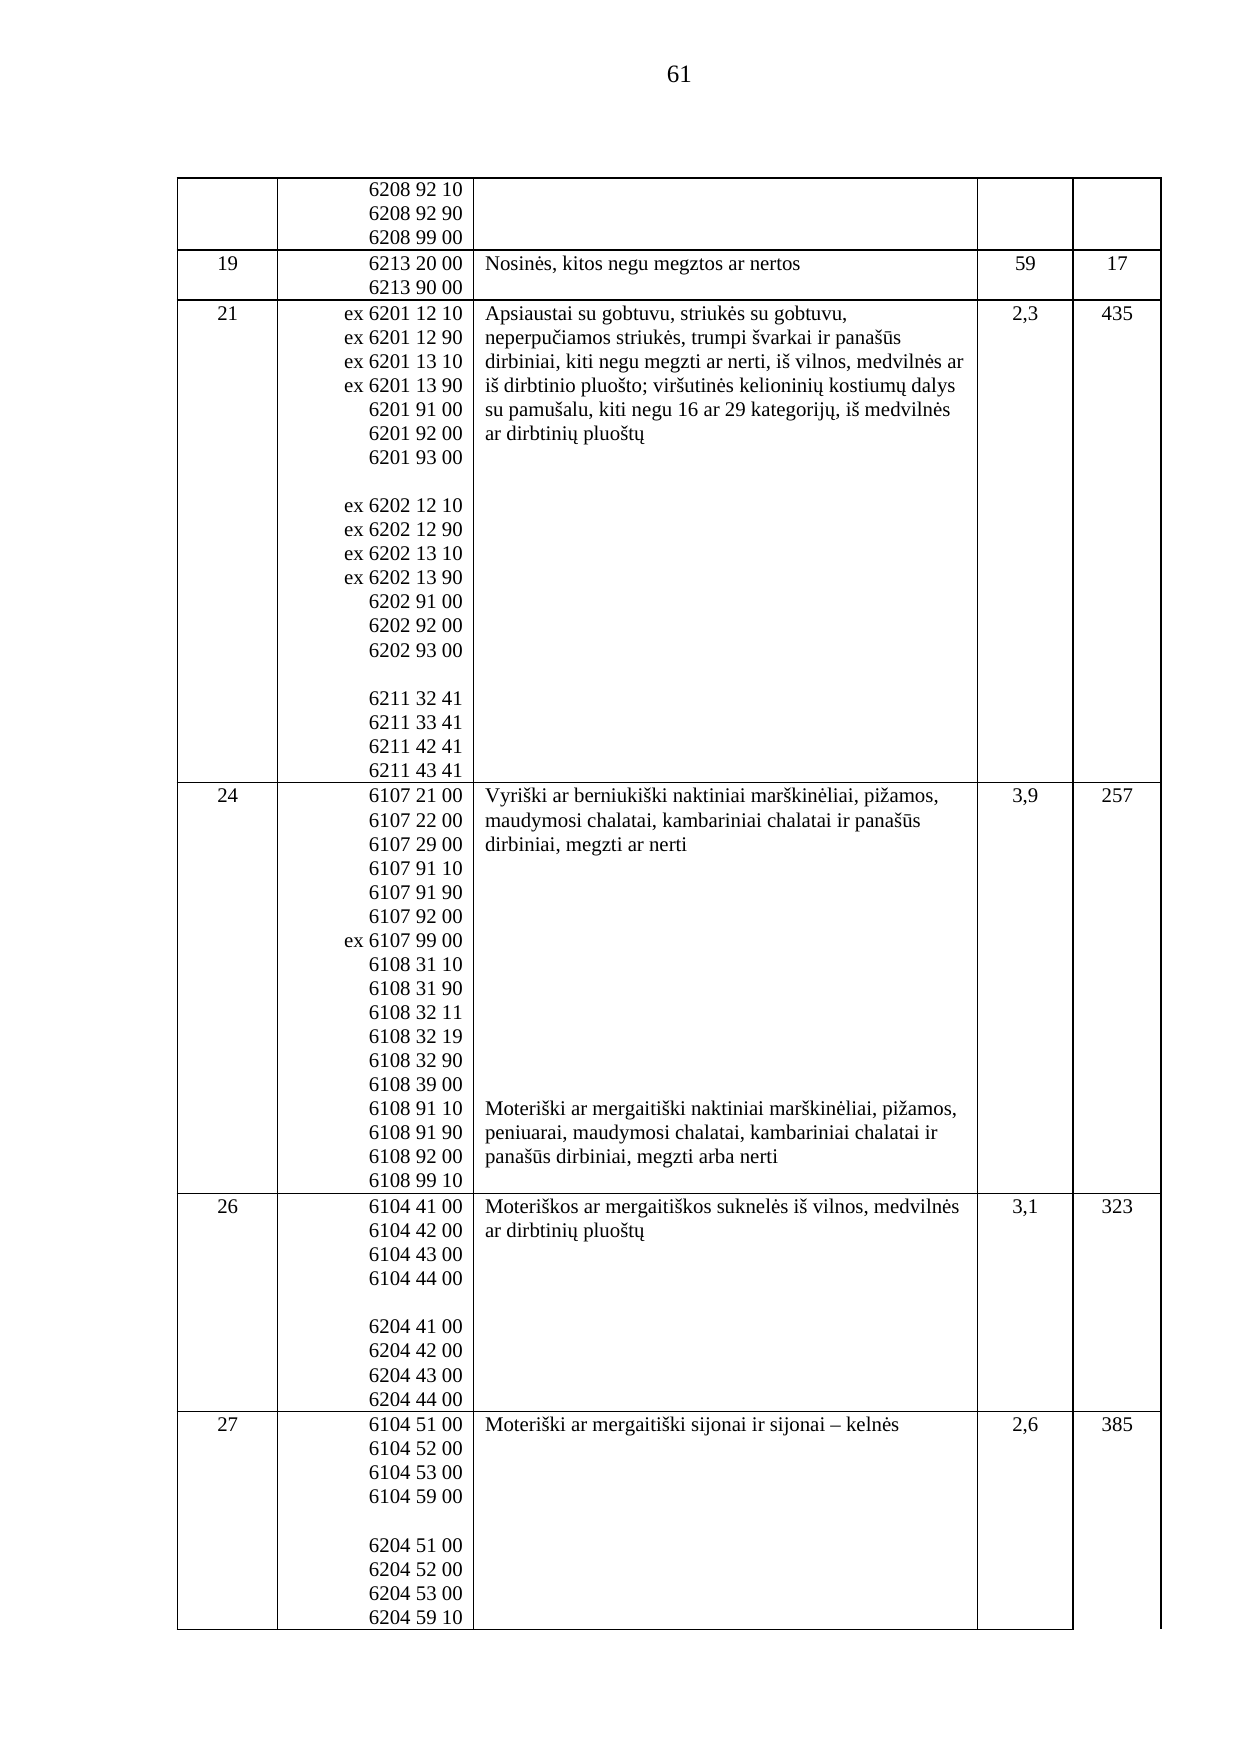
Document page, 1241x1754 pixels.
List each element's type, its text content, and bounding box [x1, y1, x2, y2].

table_cell 6107 21 00 6107 22 00 6107 29 00 6107 91 10 6107 91 90 6107 92 00 ex 6107 99 00 [278, 783, 473, 952]
table_cell 17 [1074, 251, 1160, 299]
table_cell Vyriški ar berniukiški naktiniai marškinėliai, pižamos, maudymosi chalatai, kambariniai chalatai ir panašūs dirbiniai, megzti ar nerti [474, 783, 977, 952]
table_cell [978, 179, 1072, 249]
table_cell 26 [178, 1194, 277, 1411]
table_cell [1162, 177, 1176, 249]
table_cell [474, 179, 977, 249]
table_cell ex 6201 12 10 ex 6201 12 90 ex 6201 13 10 ex 6201 13 90 6201 91 00 6201 92 00 6201 93 00 ex 6202 12 10 ex 6202 12 90 ex 6202 13 10 ex 6202 13 90 6202 91 00 6202 92 00 6202 93 00 6211 32 41 6211 33 41 6211 42 41 6211 43 41 [278, 301, 473, 782]
table_cell [1162, 249, 1176, 299]
table_cell 385 [1074, 1412, 1160, 1629]
table_cell 6108 31 10 6108 31 90 6108 32 11 6108 32 19 6108 32 90 6108 39 00 6108 91 10 6108 91 90 6108 92 00 6108 99 10 [278, 952, 473, 1192]
table_cell [1162, 1411, 1176, 1629]
table_cell 27 [178, 1412, 277, 1629]
table_cell [178, 952, 277, 1192]
table_cell Apsiaustai su gobtuvu, striukės su gobtuvu, neperpučiamos striukės, trumpi švarkai ir panašūs dirbiniai, kiti negu megzti ar nerti, iš vilnos, medvilnės ar iš dirbtinio pluošto; viršutinės kelioninių kostiumų dalys su pamušalu, kiti negu 16 ar 29 kategorijų, iš medvilnės ar dirbtinių pluoštų [474, 301, 977, 782]
table_cell [1176, 952, 1181, 1192]
table_cell 21 [178, 301, 277, 782]
table_cell 2,6 [978, 1412, 1072, 1629]
table_cell 6213 20 00 6213 90 00 [278, 251, 473, 299]
table_cell [1162, 1193, 1176, 1411]
table_cell 2,3 [978, 301, 1072, 782]
table_cell [178, 179, 277, 249]
table_cell [1176, 782, 1181, 952]
table_cell [1074, 179, 1160, 249]
table_cell 257 [1074, 783, 1160, 952]
table_cell [1162, 782, 1176, 952]
table_cell [1176, 177, 1181, 249]
table_cell [1176, 299, 1181, 782]
table_cell 3,9 [978, 783, 1072, 952]
table_cell Nosinės, kitos negu megztos ar nertos [474, 251, 977, 299]
table_cell [978, 952, 1072, 1192]
table_cell 24 [178, 783, 277, 952]
table_cell [1074, 952, 1160, 1192]
table_cell 19 [178, 251, 277, 299]
table_cell [1176, 1193, 1181, 1411]
table_cell Moteriški ar mergaitiški naktiniai marškinėliai, pižamos, peniuarai, maudymosi chalatai, kambariniai chalatai ir panašūs dirbiniai, megzti arba nerti [474, 952, 977, 1192]
table_cell Moteriškos ar mergaitiškos suknelės iš vilnos, medvilnės ar dirbtinių pluoštų [474, 1194, 977, 1411]
table_cell [1162, 952, 1176, 1192]
table_cell 59 [978, 251, 1072, 299]
table_cell 6104 41 00 6104 42 00 6104 43 00 6104 44 00 6204 41 00 6204 42 00 6204 43 00 6204 44 00 [278, 1194, 473, 1411]
table_cell Moteriški ar mergaitiški sijonai ir sijonai – kelnės [474, 1412, 977, 1629]
table_cell [1176, 249, 1181, 299]
table_cell 3,1 [978, 1194, 1072, 1411]
table_cell 435 [1074, 301, 1160, 782]
table_cell 6104 51 00 6104 52 00 6104 53 00 6104 59 00 6204 51 00 6204 52 00 6204 53 00 6204 59 10 [278, 1412, 473, 1629]
table_cell 323 [1074, 1194, 1160, 1411]
table_cell 6208 92 10 6208 92 90 6208 99 00 [278, 179, 473, 249]
table_cell [1176, 1411, 1181, 1629]
table_cell [1162, 299, 1176, 782]
